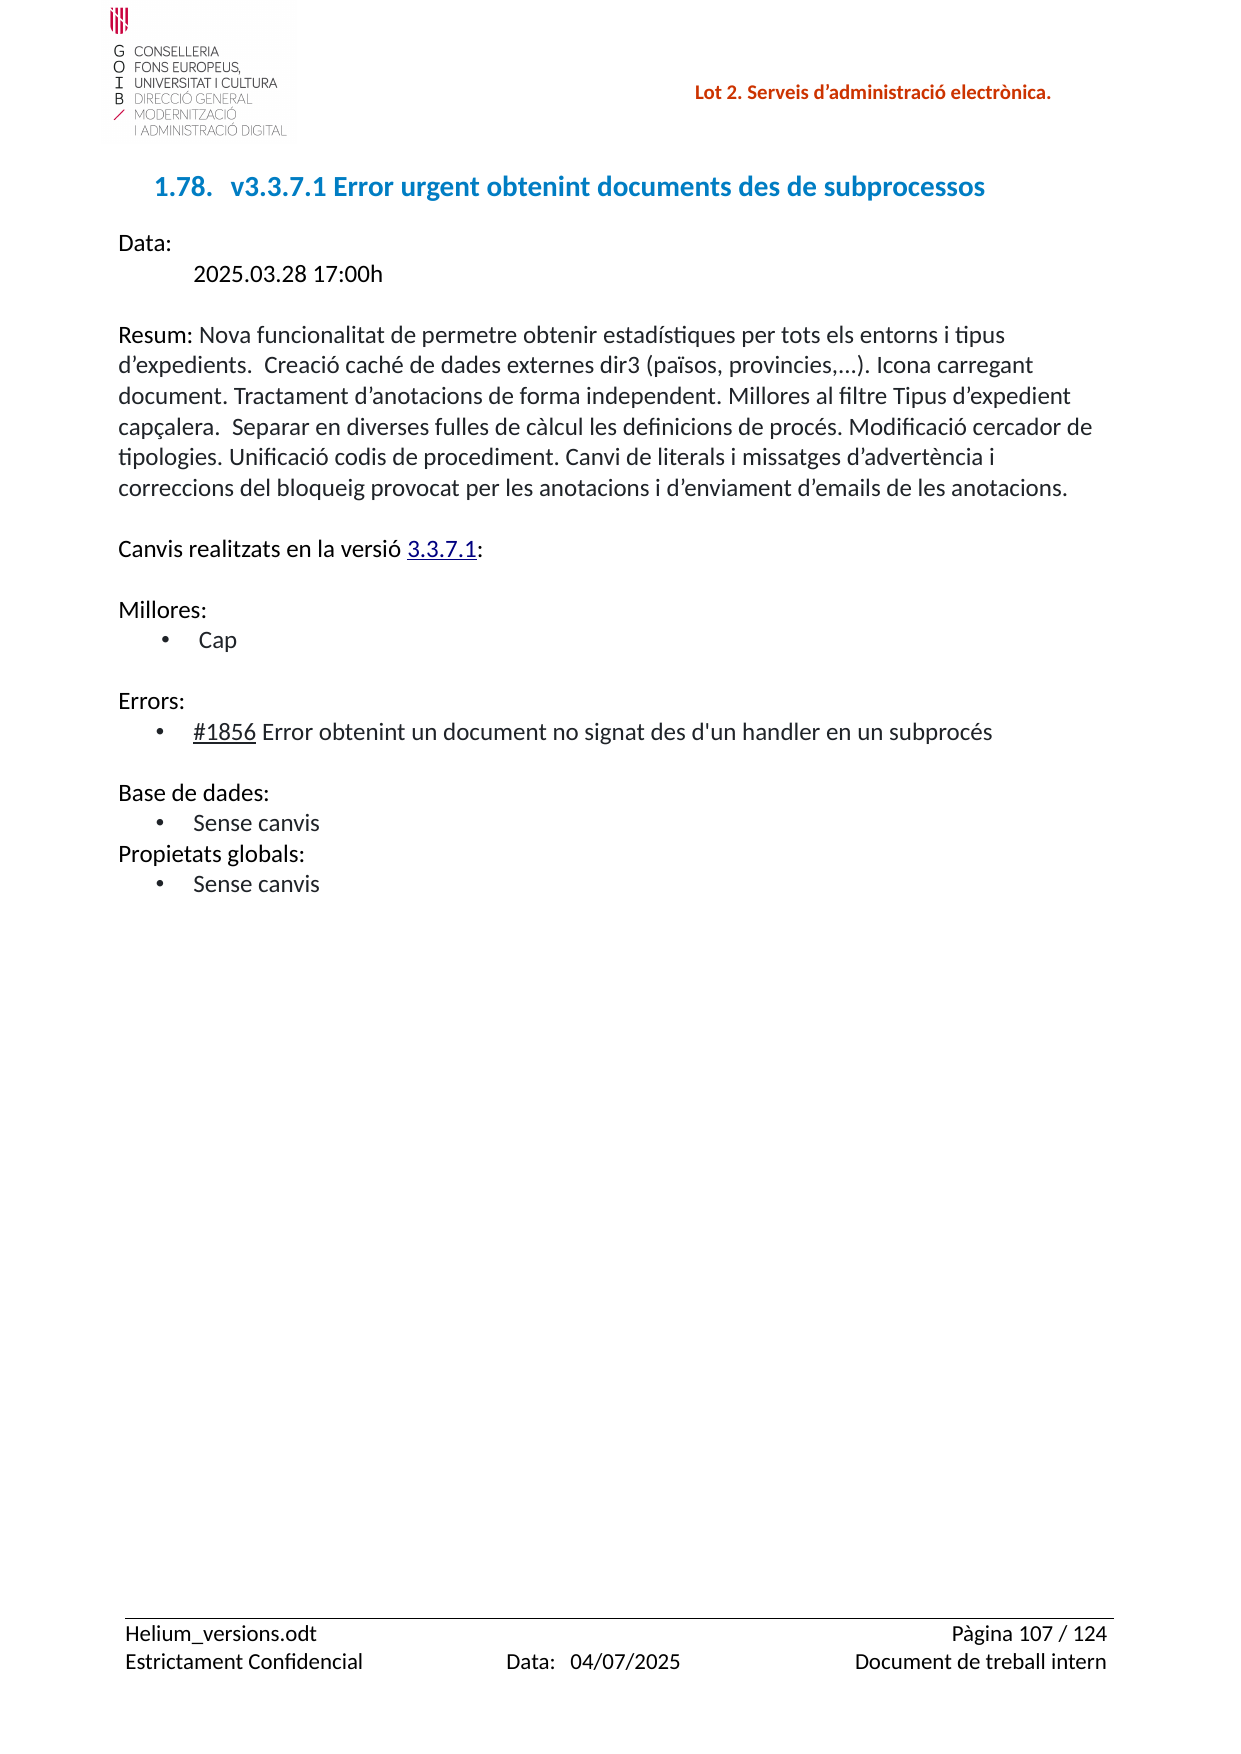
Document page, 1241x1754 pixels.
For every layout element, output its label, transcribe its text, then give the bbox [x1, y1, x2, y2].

list Sense canvis [156, 807, 1122, 838]
list Sense canvis [156, 868, 1122, 899]
text 2025.03.28 17:00h [118, 258, 1122, 289]
text Millores: [118, 594, 1122, 624]
text Data: [118, 228, 1122, 258]
text Resum: Nova funcionalitat de permetre obtenir estadístiques per tots els entorns i tipus d’expedients. Creació caché de dades externes dir3 (països, provincies,...). Icona carregant document. Tractament d’anotacions de forma independent. Millores al filtre Tipus d’expedient capçalera. Separar en diverses fulles de càlcul les definicions de procés. Modificació cercador de tipologies. Unificació codis de procediment. Canvi de literals i missatges d’advertència i correccions del bloqueig provocat per les anotacions i d’enviament d’emails de les anotacions. [118, 319, 1122, 502]
text Errors: [118, 685, 1122, 716]
list Cap [161, 624, 1122, 655]
picture [100, 0, 297, 144]
list #1856 Error obtenint un document no signat des d'un handler en un subprocés [156, 716, 1122, 746]
text Canvis realitzats en la versió 3.3.7.1: [118, 533, 1122, 563]
subtitle v3.3.7.1 Error urgent obtenint documents des de subprocessos [153, 168, 1122, 204]
text Propietats globals: [118, 838, 1122, 868]
text Base de dades: [118, 777, 1122, 807]
